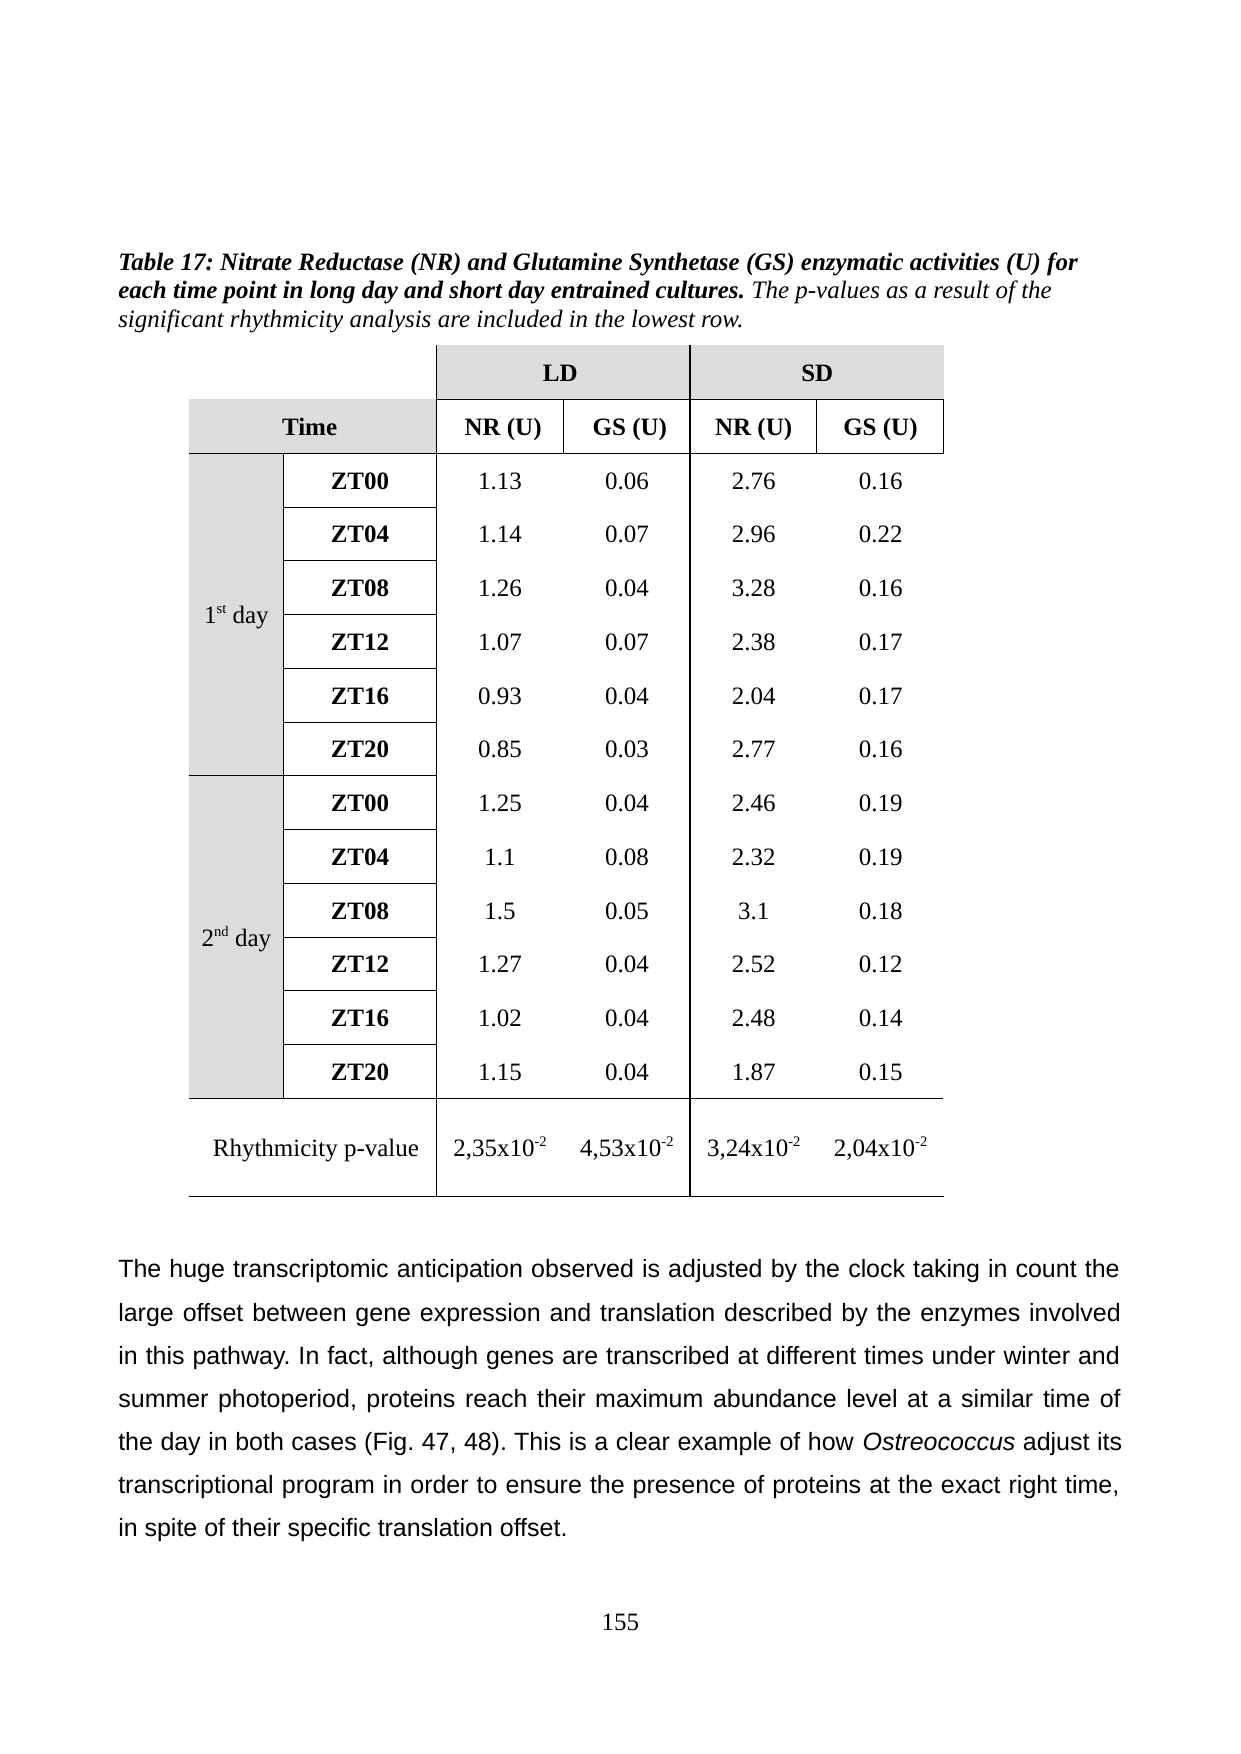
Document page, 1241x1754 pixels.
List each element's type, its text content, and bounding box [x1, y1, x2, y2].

table_cell 0,18 [817, 883, 944, 937]
table_cell 2,38 [691, 614, 817, 668]
table_cell ZT08 [284, 884, 436, 937]
table_cell 0,04 [563, 775, 689, 829]
table_header [283, 345, 436, 399]
table_cell 1,07 [437, 614, 563, 668]
table_cell 0,17 [817, 668, 944, 722]
table_cell 1,14 [437, 507, 563, 560]
text Table 17: Nitrate Reductase (NR) and Glutamine Synthetase (GS) enzymatic activities (U) for each time point in long day and short day entrained cultures. The p-values as a result of the significant rhythmicity analysis are included in the lowest row. [118, 247, 1122, 333]
table_cell 1,15 [437, 1044, 563, 1098]
table_cell NR (U) [437, 400, 563, 453]
text The huge transcriptomic anticipation observed is adjusted by the clock taking in count the large offset between gene expression and translation described by the enzymes involved in this pathway. In fact, although genes are transcribed at different times under winter and summer photoperiod, proteins reach their maximum abundance level at a similar time of the day in both cases (Fig. 47, 48). This is a clear example of how Ostreococcus adjust its transcriptional program in order to ensure the presence of proteins at the exact right time, in spite of their specific translation offset. [118, 1254, 1122, 1542]
table_cell 0,16 [817, 454, 944, 507]
table_cell ZT20 [284, 1045, 436, 1098]
table_cell 1,02 [437, 990, 563, 1044]
table_cell 0,08 [563, 829, 689, 883]
table_cell 1,27 [437, 937, 563, 990]
table_cell 0,04 [563, 668, 689, 722]
table_cell 1,13 [437, 454, 563, 507]
table_cell 1,87 [691, 1044, 817, 1098]
table_cell 0,06 [563, 454, 689, 507]
table_cell 0,05 [563, 883, 689, 937]
table_cell GS (U) [564, 400, 689, 453]
table_cell 0,07 [563, 614, 689, 668]
table_header [189, 345, 283, 399]
table_cell NR (U) [691, 400, 816, 453]
table_cell 1,25 [437, 775, 563, 829]
table_cell Rhythmicity p-value [189, 1099, 436, 1196]
table_cell 0,85 [437, 722, 563, 775]
table_cell ZT12 [284, 938, 436, 990]
table_cell ZT04 [284, 830, 436, 883]
table_cell 0,93 [437, 668, 563, 722]
table_header LD [437, 345, 689, 399]
table_cell 2,32 [691, 829, 817, 883]
table_cell 4,53x10-2 [563, 1099, 689, 1196]
table_cell 0,16 [817, 560, 944, 614]
table_cell 0,12 [817, 937, 944, 990]
table_cell 0,04 [563, 990, 689, 1044]
table_cell 2,46 [691, 775, 817, 829]
table_cell ZT20 [284, 723, 436, 775]
table_cell 1,5 [437, 883, 563, 937]
table_cell ZT04 [284, 508, 436, 560]
table_cell ZT08 [284, 561, 436, 614]
table_cell 0,04 [563, 937, 689, 990]
table_cell 0,15 [817, 1044, 944, 1098]
table_cell 2,35x10-2 [437, 1099, 563, 1196]
table_cell Time [189, 399, 436, 453]
table_cell GS (U) [817, 400, 943, 453]
table_cell 0,04 [563, 1044, 689, 1098]
table_cell 2,76 [691, 454, 817, 507]
table_cell 0,03 [563, 722, 689, 775]
table_cell 2,04 [691, 668, 817, 722]
table_cell ZT00 [284, 776, 436, 829]
table_cell 0,04 [563, 560, 689, 614]
table_cell 1,26 [437, 560, 563, 614]
table_cell 3,24x10-2 [691, 1099, 817, 1196]
table_cell 2,48 [691, 990, 817, 1044]
table_cell 1,1 [437, 829, 563, 883]
table_cell 3,1 [691, 883, 817, 937]
table_cell 0,17 [817, 614, 944, 668]
table_cell 2,04x10-2 [817, 1098, 944, 1196]
table_cell ZT12 [284, 615, 436, 668]
table_cell 0,14 [817, 990, 944, 1044]
table_cell 0,19 [817, 829, 944, 883]
table_cell 1st day [189, 454, 283, 775]
table_cell 2,96 [691, 507, 817, 560]
table_cell 0,19 [817, 775, 944, 829]
table_cell 0,22 [817, 507, 944, 560]
table_cell 0,07 [563, 507, 689, 560]
table_header SD [691, 345, 944, 399]
table_cell 0,16 [817, 722, 944, 775]
table_cell ZT16 [284, 991, 436, 1044]
table_cell 3,28 [691, 560, 817, 614]
table_cell ZT16 [284, 669, 436, 722]
table_cell 2nd day [189, 776, 283, 1098]
table_cell 2,52 [691, 937, 817, 990]
table_cell 2,77 [691, 722, 817, 775]
table_cell ZT00 [284, 454, 436, 507]
